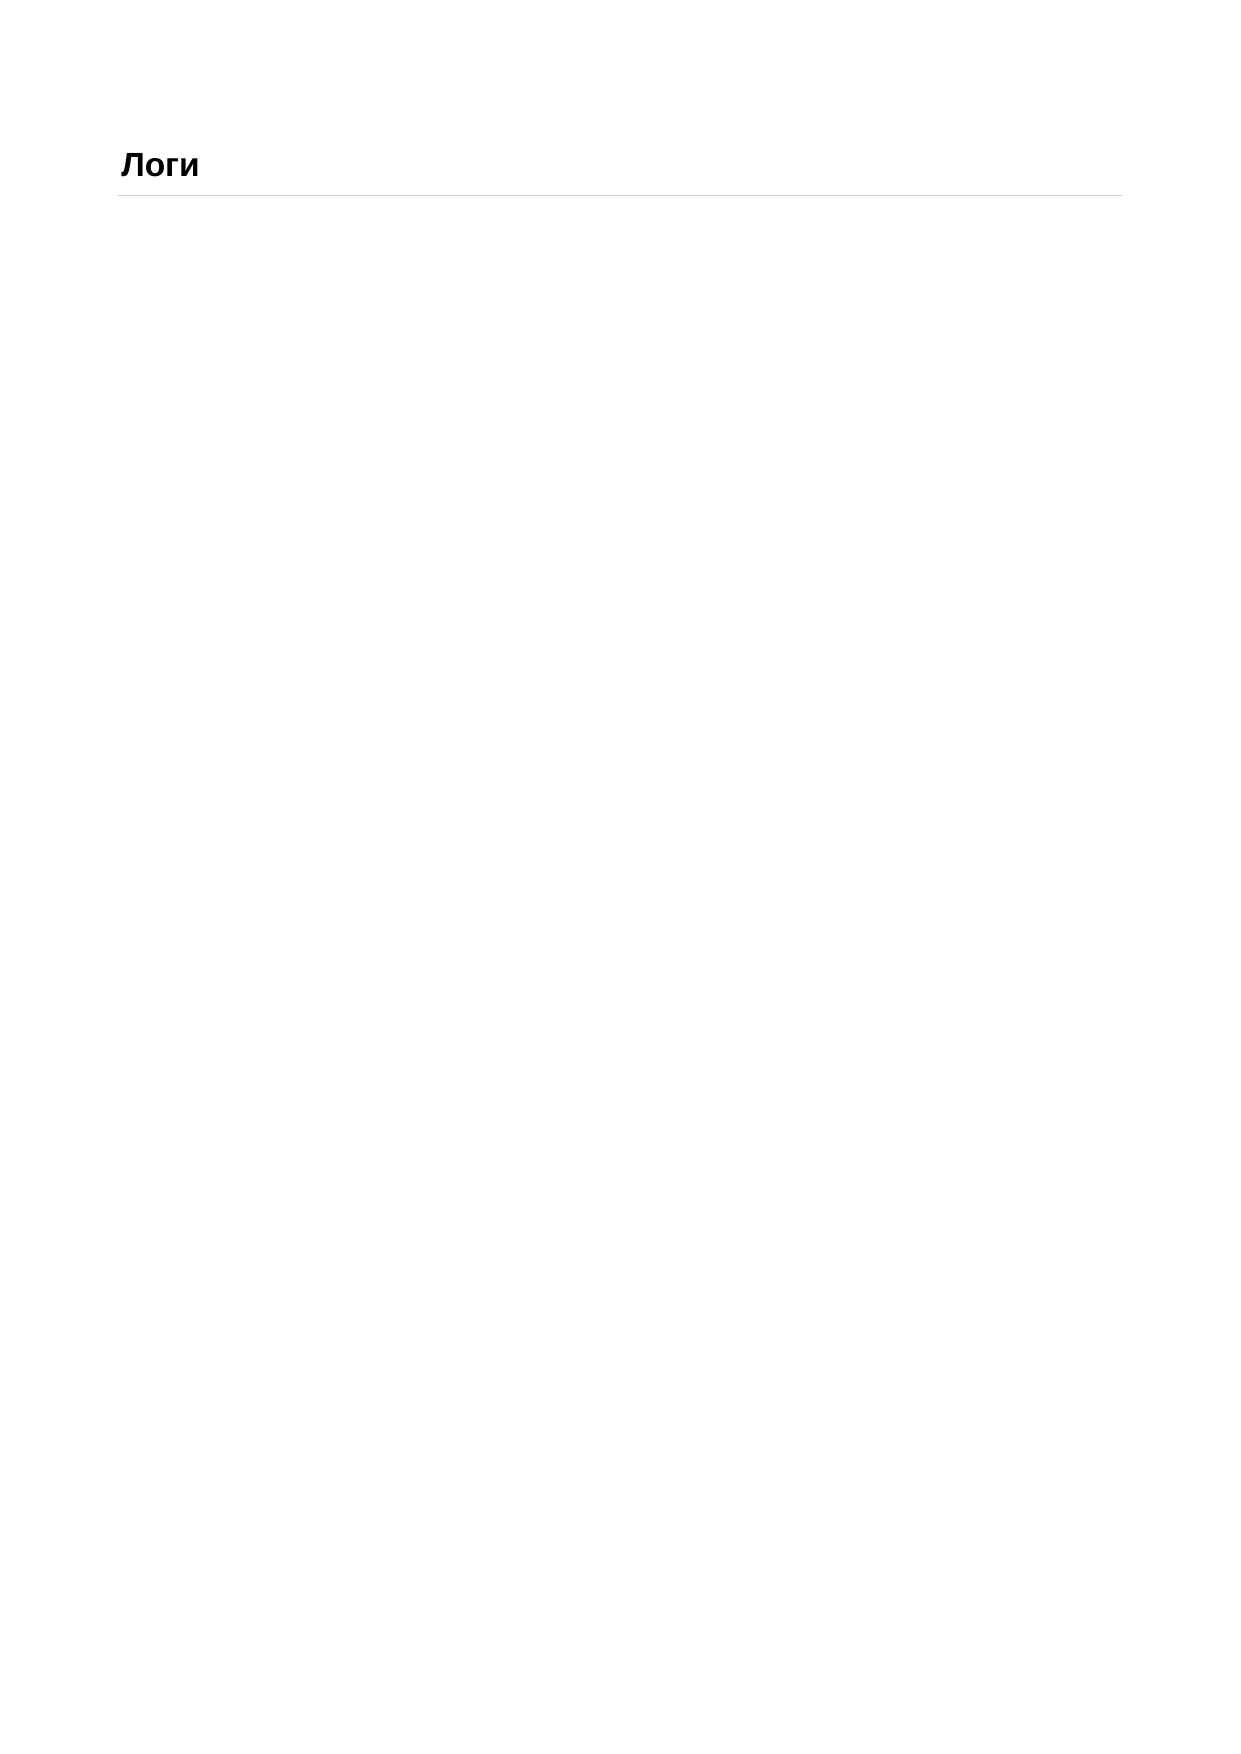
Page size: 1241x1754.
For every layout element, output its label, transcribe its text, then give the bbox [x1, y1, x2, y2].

subtitle Логи [118, 142, 1122, 195]
